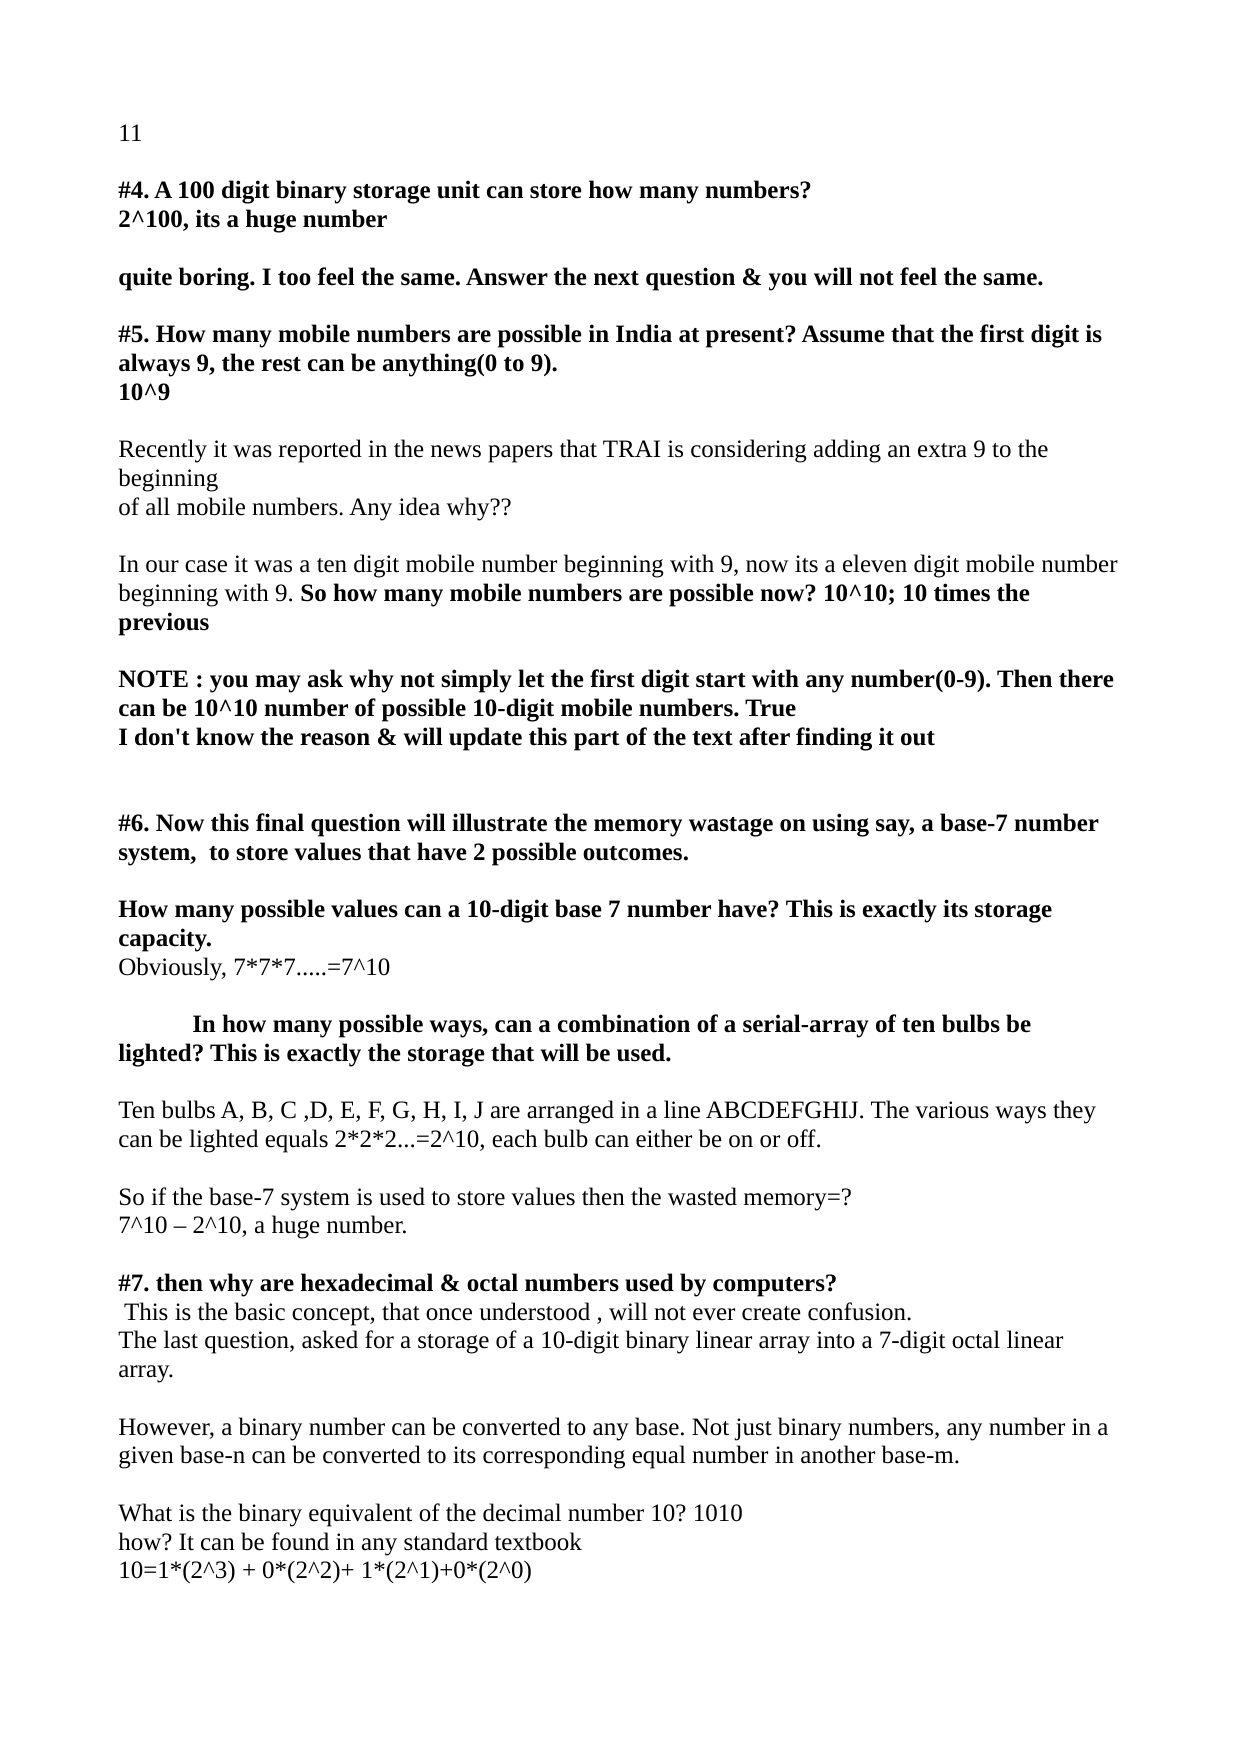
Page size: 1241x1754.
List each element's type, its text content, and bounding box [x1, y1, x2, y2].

text However, a binary number can be converted to any base. Not just binary numbers, any number in a given base-n can be converted to its corresponding equal number in another base-m. [118, 1412, 1122, 1469]
text The last question, asked for a storage of a 10-digit binary linear array into a 7-digit octal linear array. [118, 1326, 1122, 1383]
text 10=1*(2^3) + 0*(2^2)+ 1*(2^1)+0*(2^0) [118, 1556, 1122, 1584]
text Recently it was reported in the news papers that TRAI is considering adding an extra 9 to the beginning [118, 434, 1122, 492]
text of all mobile numbers. Any idea why?? [118, 492, 1122, 521]
text So if the base-7 system is used to store values then the wasted memory=? [118, 1182, 1122, 1211]
text In how many possible ways, can a combination of a serial-array of ten bulbs be lighted? This is exactly the storage that will be used. [118, 1009, 1122, 1067]
text How many possible values can a 10-digit base 7 number have? This is exactly its storage capacity. [118, 894, 1122, 952]
text #5. How many mobile numbers are possible in India at present? Assume that the first digit is always 9, the rest can be anything(0 to 9). [118, 319, 1122, 377]
text This is the basic concept, that once understood , will not ever create confusion. [118, 1297, 1122, 1326]
text 10^9 [118, 377, 1122, 406]
text quite boring. I too feel the same. Answer the next question & you will not feel the same. [118, 262, 1122, 291]
text I don't know the reason & will update this part of the text after finding it out [118, 722, 1122, 751]
text #7. then why are hexadecimal & octal numbers used by computers? [118, 1268, 1122, 1297]
text Ten bulbs A, B, C ,D, E, F, G, H, I, J are arranged in a line ABCDEFGHIJ. The various ways they can be lighted equals 2*2*2...=2^10, each bulb can either be on or off. [118, 1096, 1122, 1153]
text 7^10 – 2^10, a huge number. [118, 1211, 1122, 1239]
text #6. Now this final question will illustrate the memory wastage on using say, a base-7 number system, to store values that have 2 possible outcomes. [118, 808, 1122, 866]
text In our case it was a ten digit mobile number beginning with 9, now its a eleven digit mobile number beginning with 9. So how many mobile numbers are possible now? 10^10; 10 times the previous [118, 549, 1122, 636]
text NOTE : you may ask why not simply let the first digit start with any number(0-9). Then there can be 10^10 number of possible 10-digit mobile numbers. True [118, 664, 1122, 722]
text 11 [118, 118, 1122, 147]
text 2^100, its a huge number [118, 204, 1122, 233]
text #4. A 100 digit binary storage unit can store how many numbers? [118, 176, 1122, 204]
text What is the binary equivalent of the decimal number 10? 1010 [118, 1498, 1122, 1527]
text how? It can be found in any standard textbook [118, 1527, 1122, 1556]
text Obviously, 7*7*7.....=7^10 [118, 952, 1122, 981]
